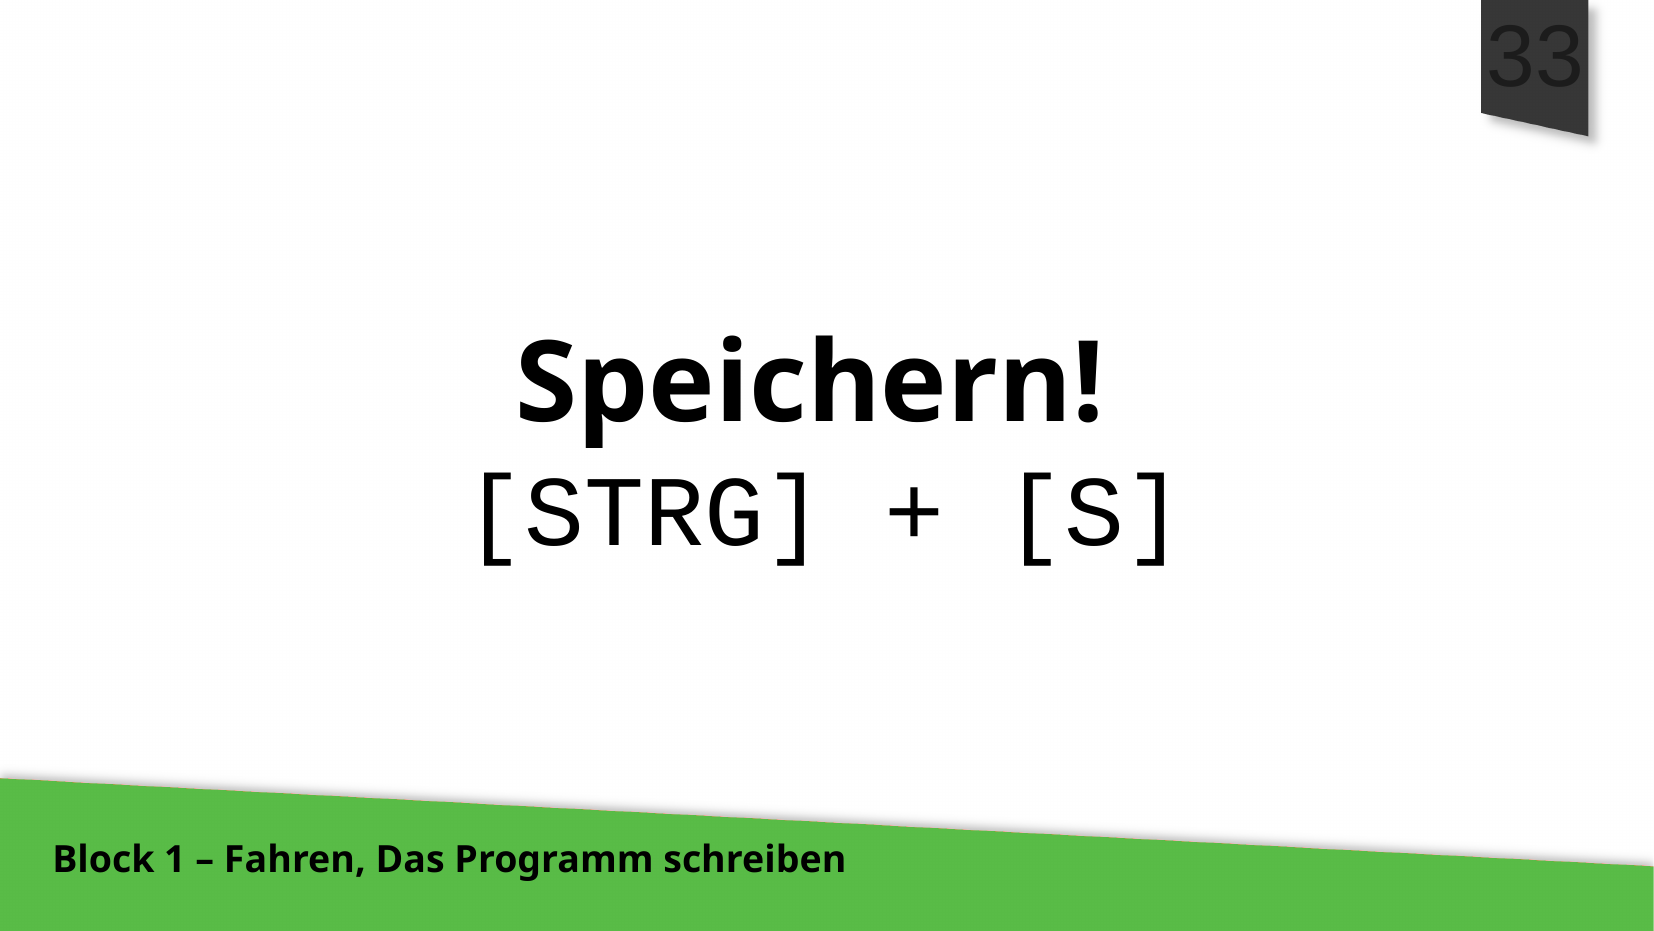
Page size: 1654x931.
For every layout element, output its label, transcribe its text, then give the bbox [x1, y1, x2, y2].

text_box [STRG] + [S] [450, 455, 1201, 697]
picture [0, 0, 1654, 931]
text_box Block 1 – Fahren, Das Programm schreiben [37, 825, 863, 901]
title Speichern! [120, 300, 1501, 456]
text_box [923, 0, 1599, 141]
